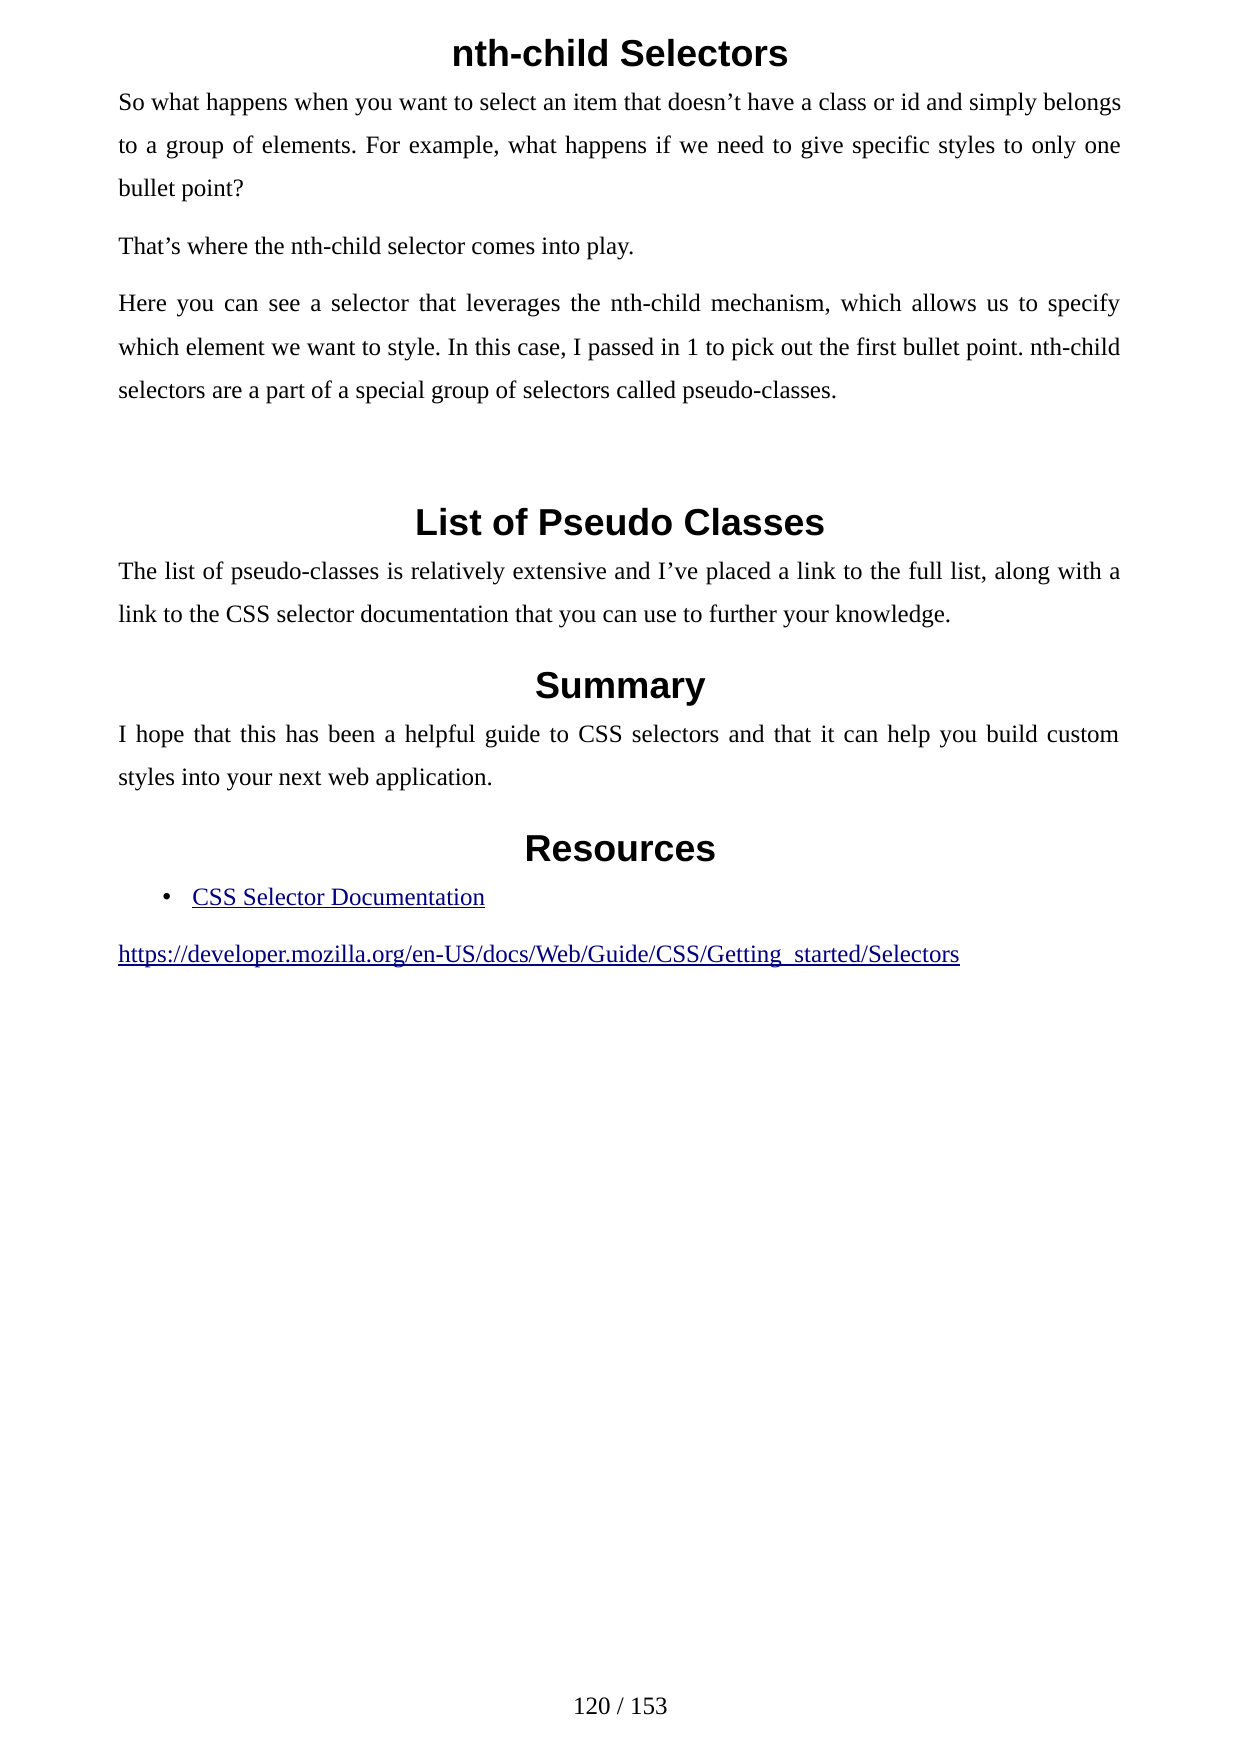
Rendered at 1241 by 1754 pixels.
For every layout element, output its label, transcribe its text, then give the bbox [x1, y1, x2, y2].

text The list of pseudo-classes is relatively extensive and I’ve placed a link to the full list, along with a link to the CSS selector documentation that you can use to further your knowledge. [118, 556, 1122, 628]
text Here you can see a selector that leverages the nth-child mechanism, which allows us to specify which element we want to style. In this case, I passed in 1 to pick out the first bullet point. nth-child selectors are a part of a special group of selectors called pseudo-classes. [118, 288, 1122, 403]
list CSS Selector Documentation [162, 882, 1122, 910]
subtitle Summary [118, 663, 1122, 706]
subtitle Resources [118, 826, 1122, 869]
subtitle List of Pseudo Classes [118, 501, 1122, 544]
subtitle nth-child Selectors [118, 31, 1122, 74]
text https://developer.mozilla.org/en-US/docs/Web/Guide/CSS/Getting_started/Selectors [118, 939, 1122, 968]
text So what happens when you want to select an item that doesn’t have a class or id and simply belongs to a group of elements. For example, what happens if we need to give specific styles to only one bullet point? [118, 87, 1122, 202]
text That’s where the nth-child selector comes into play. [118, 231, 1122, 259]
text I hope that this has been a helpful guide to CSS selectors and that it can help you build custom styles into your next web application. [118, 719, 1122, 791]
